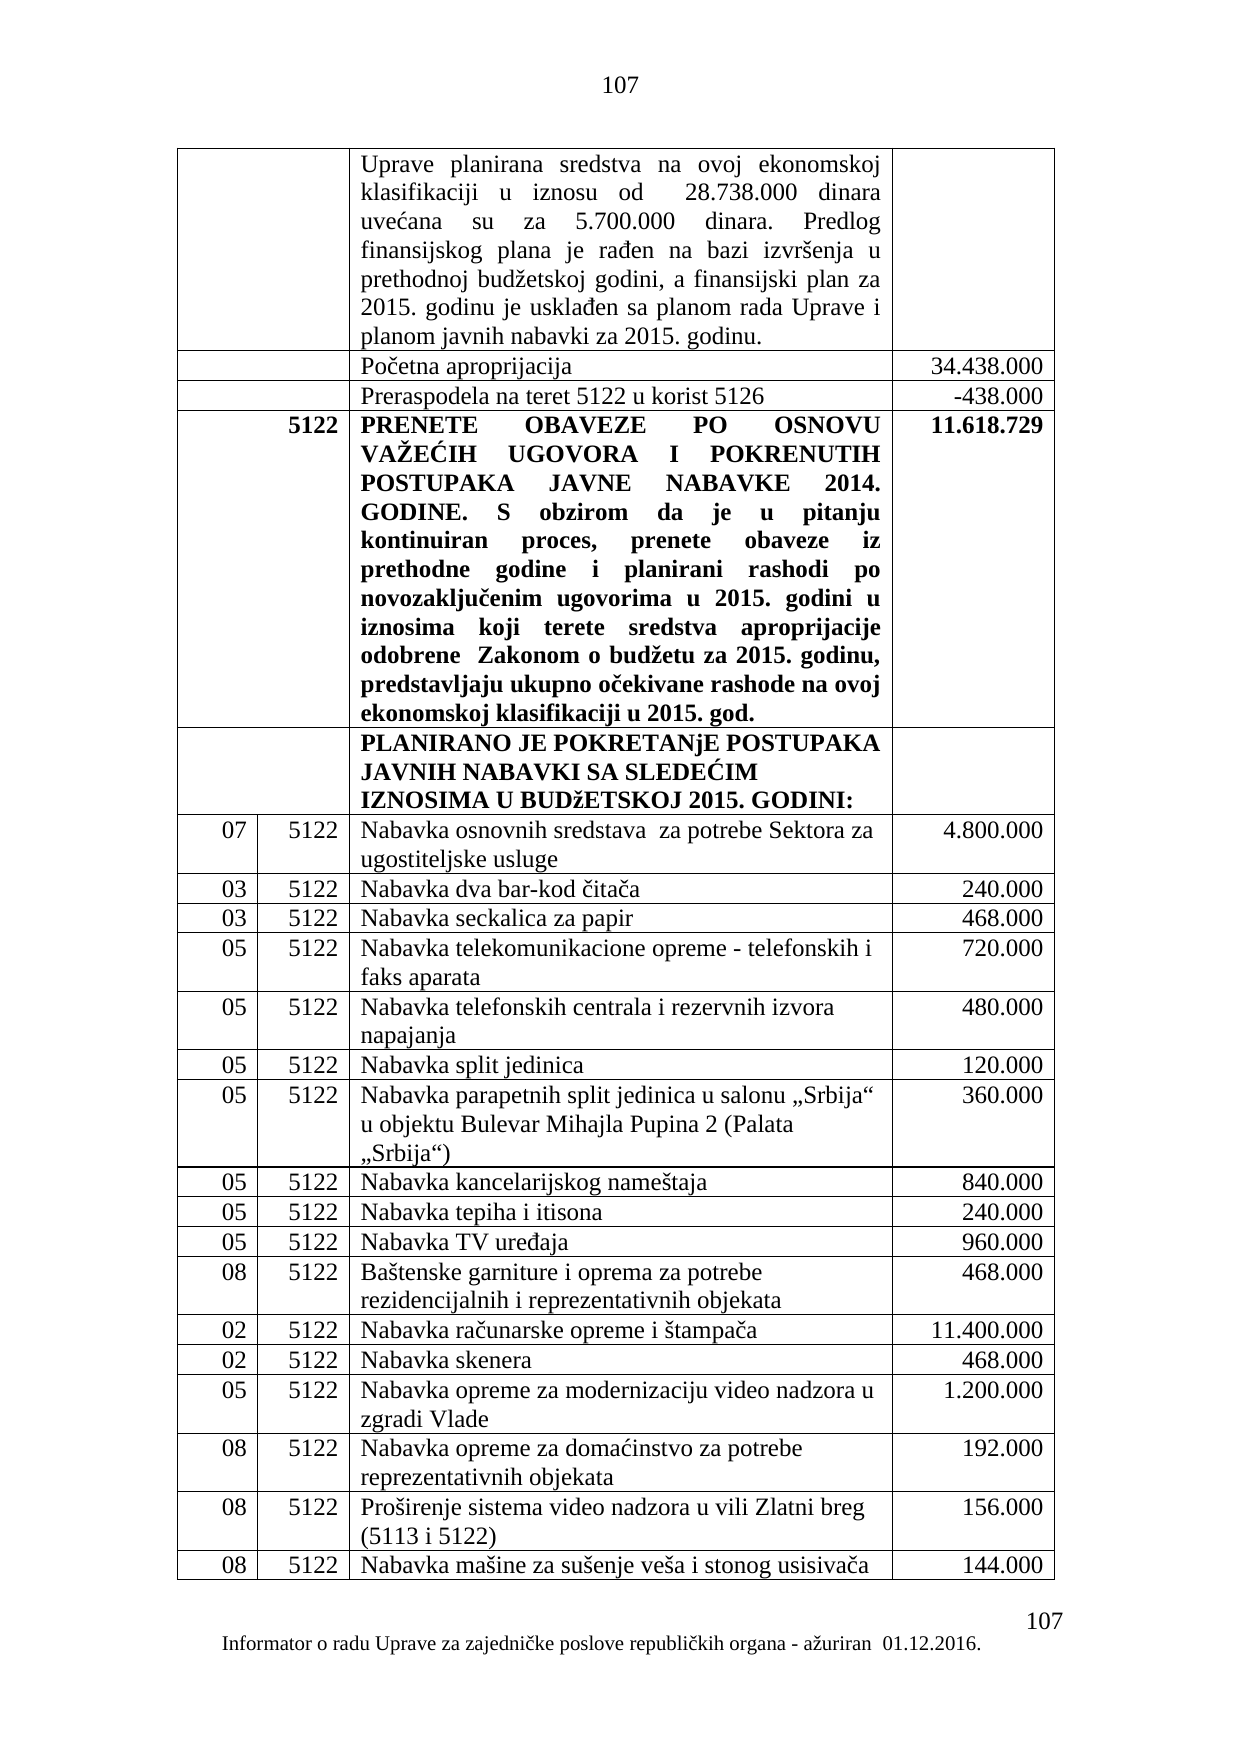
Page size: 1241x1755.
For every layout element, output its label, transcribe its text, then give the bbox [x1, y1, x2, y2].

table_cell Nabavka TV uređaja [350, 1227, 892, 1256]
table_cell 5122 [258, 1345, 349, 1374]
table_cell Nabavka telekomunikacione opreme - telefonskih i faks aparata [350, 933, 892, 991]
table_cell 05 [178, 1168, 257, 1196]
table_cell 05 [178, 1375, 257, 1432]
table_cell Nabavka računarske opreme i štampača [350, 1315, 892, 1344]
table_cell 144.000 [893, 1551, 1054, 1579]
table_cell 08 [178, 1551, 257, 1579]
table_cell 05 [178, 1227, 257, 1256]
table_cell 240.000 [893, 874, 1054, 902]
table_cell [893, 728, 1054, 814]
table_cell Nabavka opreme za modernizaciju video nadzora u zgradi Vlade [350, 1375, 892, 1432]
table_cell Preraspodela na teret 5122 u korist 5126 [350, 381, 892, 409]
table_cell Nabavka kancelarijskog nameštaja [350, 1168, 892, 1196]
table_cell 05 [178, 992, 257, 1049]
table_cell 5122 [258, 1080, 349, 1166]
table_cell [178, 381, 349, 409]
table_cell 05 [178, 1197, 257, 1226]
table_cell Nabavka mašine za sušenje veša i stonog usisivača [350, 1551, 892, 1579]
table_cell 4.800.000 [893, 815, 1054, 873]
table_cell 468.000 [893, 1345, 1054, 1374]
table_cell 02 [178, 1345, 257, 1374]
table_cell 5122 [258, 874, 349, 902]
table_cell 5122 [258, 1375, 349, 1432]
table_cell 11.400.000 [893, 1315, 1054, 1344]
table_cell PLANIRANO JE POKRETANјE POSTUPAKA JAVNIH NABAVKI SA SLEDEĆIM IZNOSIMA U BUDžETSKOJ 2015. GODINI: [350, 728, 892, 814]
table_cell -438.000 [893, 381, 1054, 409]
table_cell 840.000 [893, 1168, 1054, 1196]
table_cell 960.000 [893, 1227, 1054, 1256]
table_cell 07 [178, 815, 257, 873]
table_cell Uprave planirana sredstva na ovoj ekonomskoj klasifikaciji u iznosu od 28.738.000 dinara uvećana su za 5.700.000 dinara. Predlog finansijskog plana je rađen na bazi izvršenja u prethodnoj budžetskoj godini, a finansijski plan za 2015. godinu je usklađen sa planom rada Uprave i planom javnih nabavki za 2015. godinu. [350, 149, 892, 350]
table_cell 08 [178, 1434, 257, 1491]
table_cell [178, 149, 349, 350]
table_cell 1.200.000 [893, 1375, 1054, 1432]
table_cell 5122 [258, 1492, 349, 1549]
table_cell 468.000 [893, 1257, 1054, 1314]
table_cell 468.000 [893, 904, 1054, 932]
table_cell Nabavka tepiha i itisona [350, 1197, 892, 1226]
table_cell Nabavka parapetnih split jedinica u salonu „Srbija“ u objektu Bulevar Mihajla Pupina 2 (Palata „Srbija“) [350, 1080, 892, 1166]
table_cell 5122 [258, 992, 349, 1049]
table_cell 480.000 [893, 992, 1054, 1049]
table_cell [178, 728, 349, 814]
table_cell 5122 [258, 1257, 349, 1314]
table_cell [893, 149, 1054, 350]
table_cell Nabavka skenera [350, 1345, 892, 1374]
table_cell PRENETE OBAVEZE PO OSNOVU VAŽEĆIH UGOVORA I POKRENUTIH POSTUPAKA JAVNE NABAVKE 2014. GODINE. S obzirom da je u pitanju kontinuiran proces, prenete obaveze iz prethodne godine i planirani rashodi po novozaklјučenim ugovorima u 2015. godini u iznosima koji terete sredstva aproprijacije odobrene Zakonom o budžetu za 2015. godinu, predstavlјaju ukupno očekivane rashode na ovoj ekonomskoj klasifikaciji u 2015. god. [350, 411, 892, 727]
table_cell 5122 [258, 1434, 349, 1491]
table_cell 02 [178, 1315, 257, 1344]
table_cell 08 [178, 1492, 257, 1549]
table_cell 5122 [258, 1197, 349, 1226]
table_cell 5122 [258, 1050, 349, 1079]
table_cell 34.438.000 [893, 351, 1054, 380]
table_cell 720.000 [893, 933, 1054, 991]
table_cell 5122 [178, 411, 349, 727]
table_cell 05 [178, 1080, 257, 1166]
table_cell 5122 [258, 1227, 349, 1256]
table_cell 03 [178, 874, 257, 902]
table_cell 240.000 [893, 1197, 1054, 1226]
table_cell 5122 [258, 904, 349, 932]
table_cell 360.000 [893, 1080, 1054, 1166]
table_cell 05 [178, 933, 257, 991]
table_cell Nabavka seckalica za papir [350, 904, 892, 932]
table_cell 5122 [258, 1315, 349, 1344]
table_cell Početna aproprijacija [350, 351, 892, 380]
table_cell Baštenske garniture i oprema za potrebe rezidencijalnih i reprezentativnih objekata [350, 1257, 892, 1314]
table_cell 120.000 [893, 1050, 1054, 1079]
table_cell 192.000 [893, 1434, 1054, 1491]
table_cell 5122 [258, 933, 349, 991]
table_cell 05 [178, 1050, 257, 1079]
table_cell Nabavka dva bar-kod čitača [350, 874, 892, 902]
table_cell Nabavka split jedinica [350, 1050, 892, 1079]
table_cell 5122 [258, 1551, 349, 1579]
table_cell Nabavka osnovnih sredstava za potrebe Sektora za ugostitelјske usluge [350, 815, 892, 873]
table_cell [178, 351, 349, 380]
table_cell Nabavka telefonskih centrala i rezervnih izvora napajanja [350, 992, 892, 1049]
table_cell Proširenje sistema video nadzora u vili Zlatni breg (5113 i 5122) [350, 1492, 892, 1549]
table_cell 156.000 [893, 1492, 1054, 1549]
table_cell 5122 [258, 1168, 349, 1196]
table_cell 5122 [258, 815, 349, 873]
table_cell 08 [178, 1257, 257, 1314]
table_cell Nabavka opreme za domaćinstvo za potrebe reprezentativnih objekata [350, 1434, 892, 1491]
table_cell 03 [178, 904, 257, 932]
table_cell 11.618.729 [893, 411, 1054, 727]
